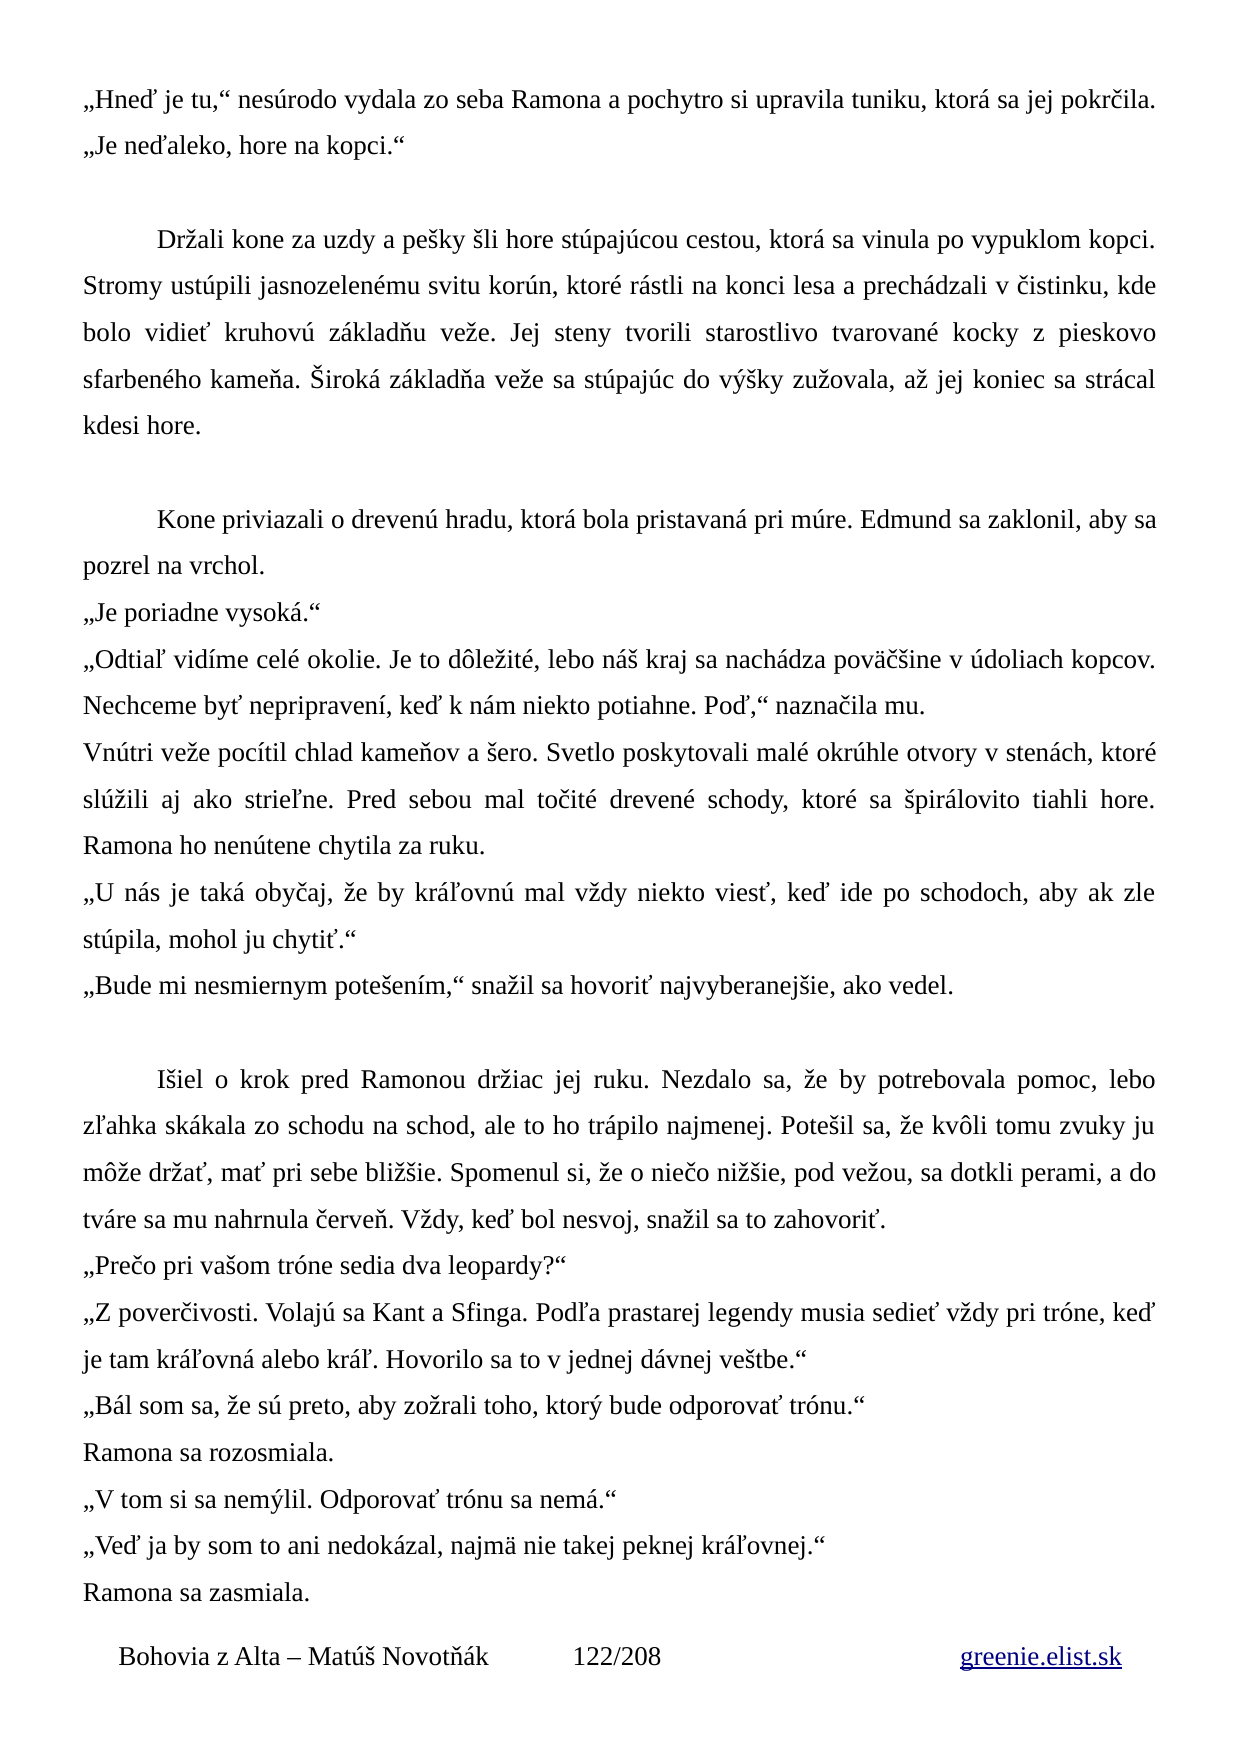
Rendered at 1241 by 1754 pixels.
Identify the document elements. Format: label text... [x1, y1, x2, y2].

text „Bál som sa, že sú preto, aby zožrali toho, ktorý bude odporovať trónu.“ [83, 1389, 1157, 1421]
text „Hneď je tu,“ nesúrodo vydala zo seba Ramona a pochytro si upravila tuniku, ktorá sa jej pokrčila. „Je neďaleko, hore na kopci.“ [83, 83, 1157, 161]
text „Je poriadne vysoká.“ [83, 596, 1157, 627]
text „Veď ja by som to ani nedokázal, najmä nie takej peknej kráľovnej.“ [83, 1529, 1157, 1561]
text „Z poverčivosti. Volajú sa Kant a Sfinga. Podľa prastarej legendy musia sedieť vždy pri tróne, keď je tam kráľovná alebo kráľ. Hovorilo sa to v jednej dávnej veštbe.“ [83, 1296, 1157, 1374]
text Ramona sa rozosmiala. [83, 1436, 1157, 1467]
text Išiel o krok pred Ramonou držiac jej ruku. Nezdalo sa, že by potrebovala pomoc, lebo zľahka skákala zo schodu na schod, ale to ho trápilo najmenej. Potešil sa, že kvôli tomu zvuky ju môže držať, mať pri sebe bližšie. Spomenul si, že o niečo nižšie, pod vežou, sa dotkli perami, a do tváre sa mu nahrnula červeň. Vždy, keď bol nesvoj, snažil sa to zahovoriť. [83, 1063, 1157, 1234]
text Držali kone za uzdy a pešky šli hore stúpajúcou cestou, ktorá sa vinula po vypuklom kopci. Stromy ustúpili jasnozelenému svitu korún, ktoré rástli na konci lesa a prechádzali v čistinku, kde bolo vidieť kruhovú základňu veže. Jej steny tvorili starostlivo tvarované kocky z pieskovo sfarbeného kameňa. Široká základňa veže sa stúpajúc do výšky zužovala, až jej koniec sa strácal kdesi hore. [83, 223, 1157, 441]
text „Prečo pri vašom tróne sedia dva leopardy?“ [83, 1249, 1157, 1281]
text „Bude mi nesmiernym potešením,“ snažil sa hovoriť najvyberanejšie, ako vedel. [83, 969, 1157, 1001]
text Ramona sa zasmiala. [83, 1576, 1157, 1607]
text „Odtiaľ vidíme celé okolie. Je to dôležité, lebo náš kraj sa nachádza poväčšine v údoliach kopcov. Nechceme byť nepripravení, keď k nám niekto potiahne. Poď,“ naznačila mu. [83, 643, 1157, 721]
text Vnútri veže pocítil chlad kameňov a šero. Svetlo poskytovali malé okrúhle otvory v stenách, ktoré slúžili aj ako strieľne. Pred sebou mal točité drevené schody, ktoré sa špirálovito tiahli hore. Ramona ho nenútene chytila za ruku. [83, 736, 1157, 861]
text „V tom si sa nemýlil. Odporovať trónu sa nemá.“ [83, 1483, 1157, 1514]
text „U nás je taká obyčaj, že by kráľovnú mal vždy niekto viesť, keď ide po schodoch, aby ak zle stúpila, mohol ju chytiť.“ [83, 876, 1157, 954]
text Kone priviazali o drevenú hradu, ktorá bola pristavaná pri múre. Edmund sa zaklonil, aby sa pozrel na vrchol. [83, 503, 1157, 581]
